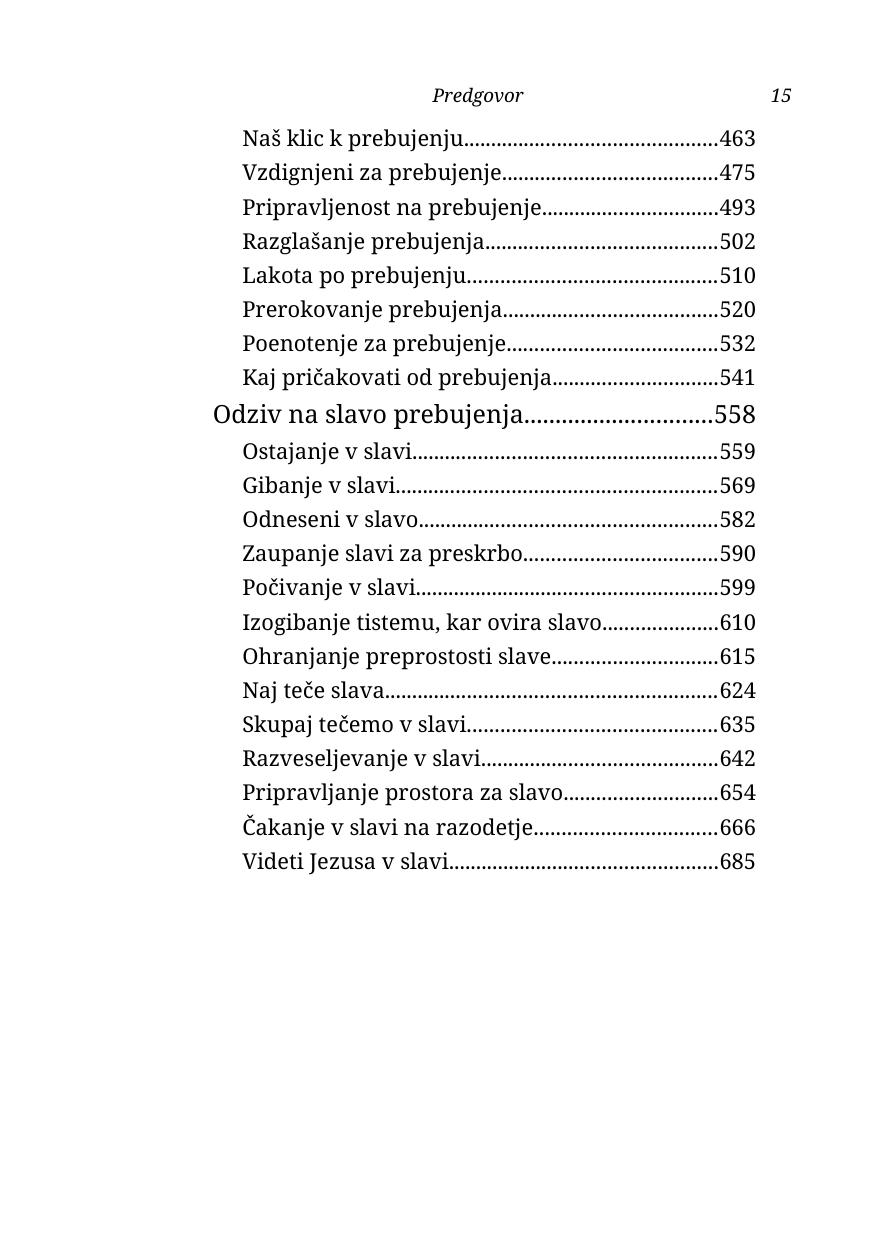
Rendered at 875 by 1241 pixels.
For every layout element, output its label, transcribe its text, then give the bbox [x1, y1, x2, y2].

text Naš klic k prebujenju 463 [242, 123, 756, 153]
text Prerokovanje prebujenja 520 [242, 294, 756, 324]
text Gibanje v slavi 569 [242, 470, 756, 500]
text Čakanje v slavi na razodetje 666 [242, 812, 756, 841]
text Skupaj tečemo v slavi 635 [242, 709, 756, 739]
text Odziv na slavo prebujenja 558 [213, 397, 756, 431]
text Ostajanje v slavi 559 [242, 436, 756, 466]
text Počivanje v slavi 599 [242, 572, 756, 602]
text Zaupanje slavi za preskrbo 590 [242, 538, 756, 568]
text Pripravljanje prostora za slavo 654 [242, 777, 756, 807]
text Razveseljevanje v slavi 642 [242, 743, 756, 773]
text Ohranjanje preprostosti slave 615 [242, 641, 756, 671]
text Pripravljenost na prebujenje 493 [242, 192, 756, 221]
text Vzdignjeni za prebujenje 475 [242, 157, 756, 187]
text Kaj pričakovati od prebujenja 541 [242, 362, 756, 392]
text Naj teče slava 624 [242, 675, 756, 705]
text Lakota po prebujenju 510 [242, 260, 756, 290]
text Razglašanje prebujenja 502 [242, 226, 756, 256]
text Izogibanje tistemu, kar ovira slavo 610 [242, 607, 756, 636]
text Odneseni v slavo 582 [242, 504, 756, 534]
text Videti Jezusa v slavi 685 [242, 846, 756, 876]
text Poenotenje za prebujenje 532 [242, 328, 756, 358]
